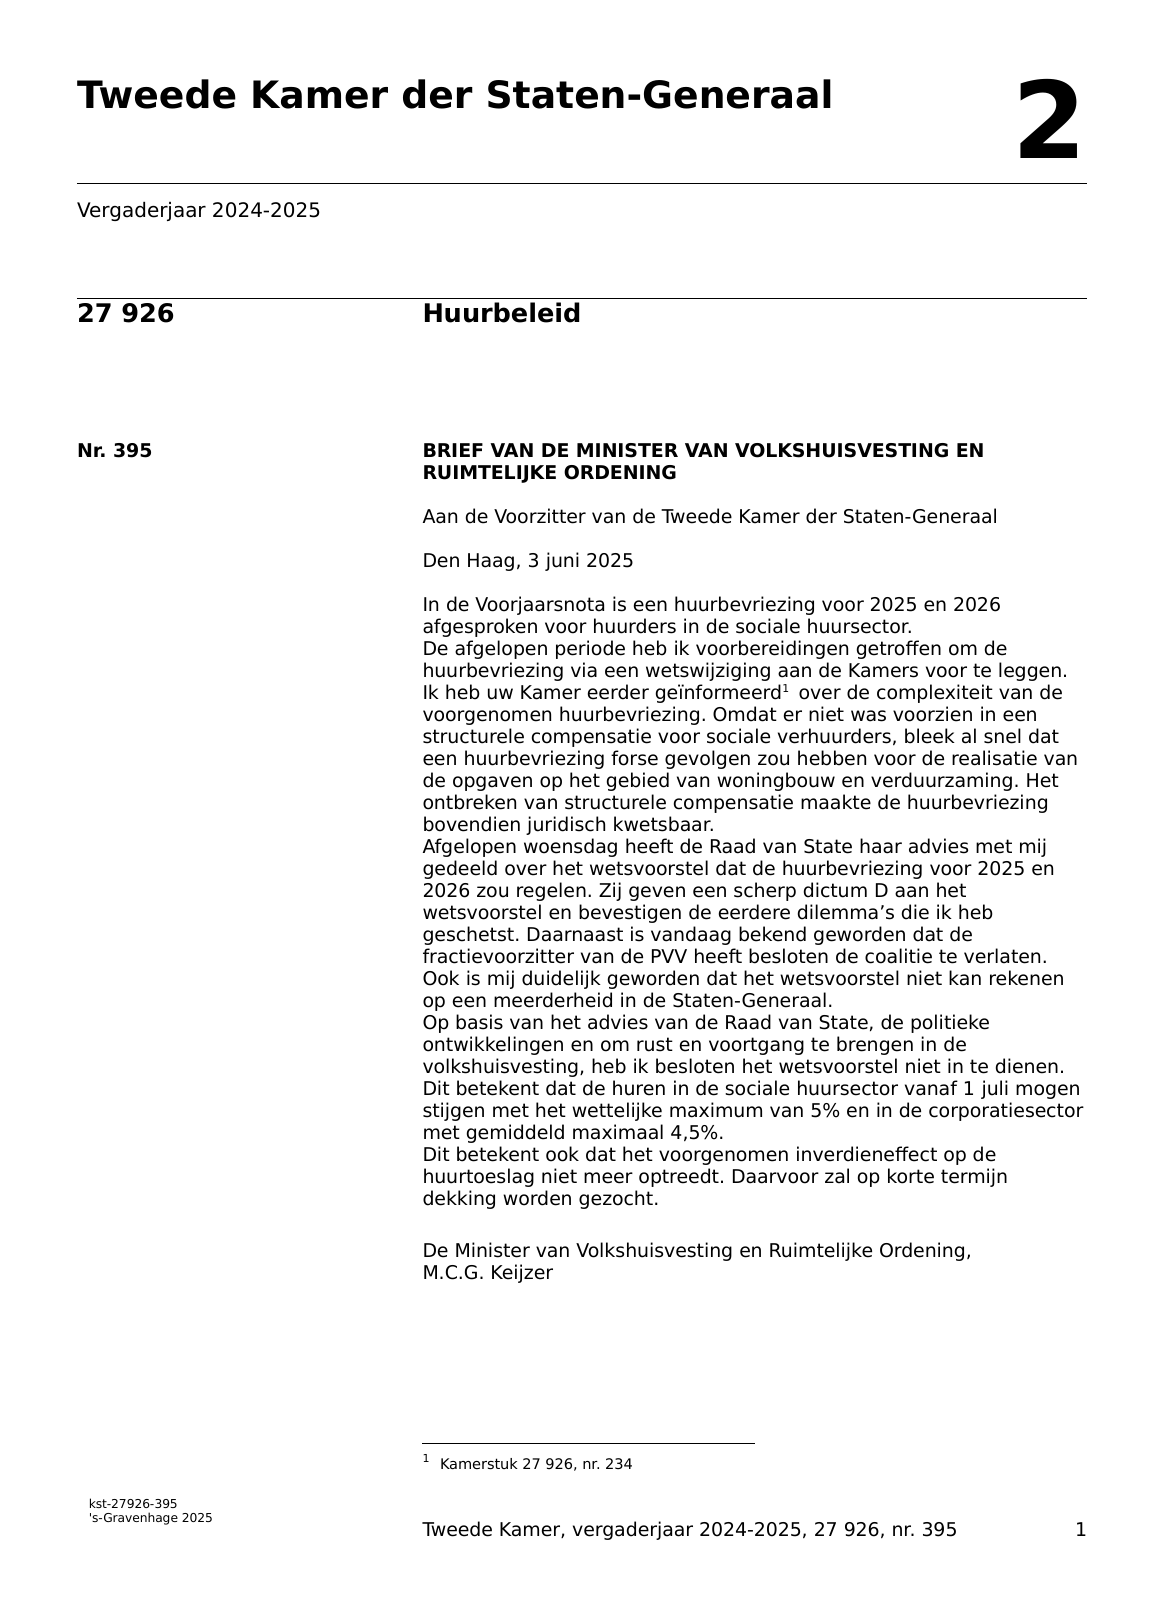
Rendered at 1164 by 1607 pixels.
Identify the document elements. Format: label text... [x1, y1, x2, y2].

text De afgelopen periode heb ik voorbereidingen getroffen om de huurbevriezing via een wetswijziging aan de Kamers voor te leggen. Ik heb uw Kamer eerder geïnformeerd over de complexiteit van de voorgenomen huurbevriezing. Omdat er niet was voorzien in een structurele compensatie voor sociale verhuurders, bleek al snel dat een huurbevriezing forse gevolgen zou hebben voor de realisatie van de opgaven op het gebied van woningbouw en verduurzaming. Het ontbreken van structurele compensatie maakte de huurbevriezing bovendien juridisch kwetsbaar. [422, 638, 1087, 836]
text kst-27926-395 [88, 1497, 323, 1511]
text Kamerstuk 27 926, nr. 234 [422, 1452, 1087, 1474]
text In de Voorjaarsnota is een huurbevriezing voor 2025 en 2026 afgesproken voor huurders in de sociale huursector. [422, 594, 1087, 638]
table_header 2 [886, 59, 1087, 183]
subtitle Nr. 395 BRIEF VAN DE MINISTER VAN VOLKSHUISVESTING EN RUIMTELIJKE ORDENING [77, 440, 1087, 484]
table_header Tweede Kamer der Staten-Generaal [77, 59, 886, 183]
text De Minister van Volkshuisvesting en Ruimtelijke Ordening, M.C.G. Keijzer [422, 1239, 1087, 1283]
text Den Haag, 3 juni 2025 [422, 550, 1087, 572]
text 's-Gravenhage 2025 [88, 1511, 323, 1525]
subtitle 27 926 Huurbeleid [77, 299, 1087, 329]
table_cell Vergaderjaar 2024-2025 [77, 184, 1087, 298]
text Dit betekent ook dat het voorgenomen inverdieneffect op de huurtoeslag niet meer optreedt. Daarvoor zal op korte termijn dekking worden gezocht. [422, 1144, 1087, 1209]
text Afgelopen woensdag heeft de Raad van State haar advies met mij gedeeld over het wetsvoorstel dat de huurbevriezing voor 2025 en 2026 zou regelen. Zij geven een scherp dictum D aan het wetsvoorstel en bevestigen de eerdere dilemma’s die ik heb geschetst. Daarnaast is vandaag bekend geworden dat de fractievoorzitter van de PVV heeft besloten de coalitie te verlaten. Ook is mij duidelijk geworden dat het wetsvoorstel niet kan rekenen op een meerderheid in de Staten-Generaal. [422, 836, 1087, 1012]
text Op basis van het advies van de Raad van State, de politieke ontwikkelingen en om rust en voortgang te brengen in de volkshuisvesting, heb ik besloten het wetsvoorstel niet in te dienen. Dit betekent dat de huren in de sociale huursector vanaf 1 juli mogen stijgen met het wettelijke maximum van 5% en in de corporatiesector met gemiddeld maximaal 4,5%. [422, 1012, 1087, 1144]
text Aan de Voorzitter van de Tweede Kamer der Staten-Generaal [422, 506, 1087, 528]
